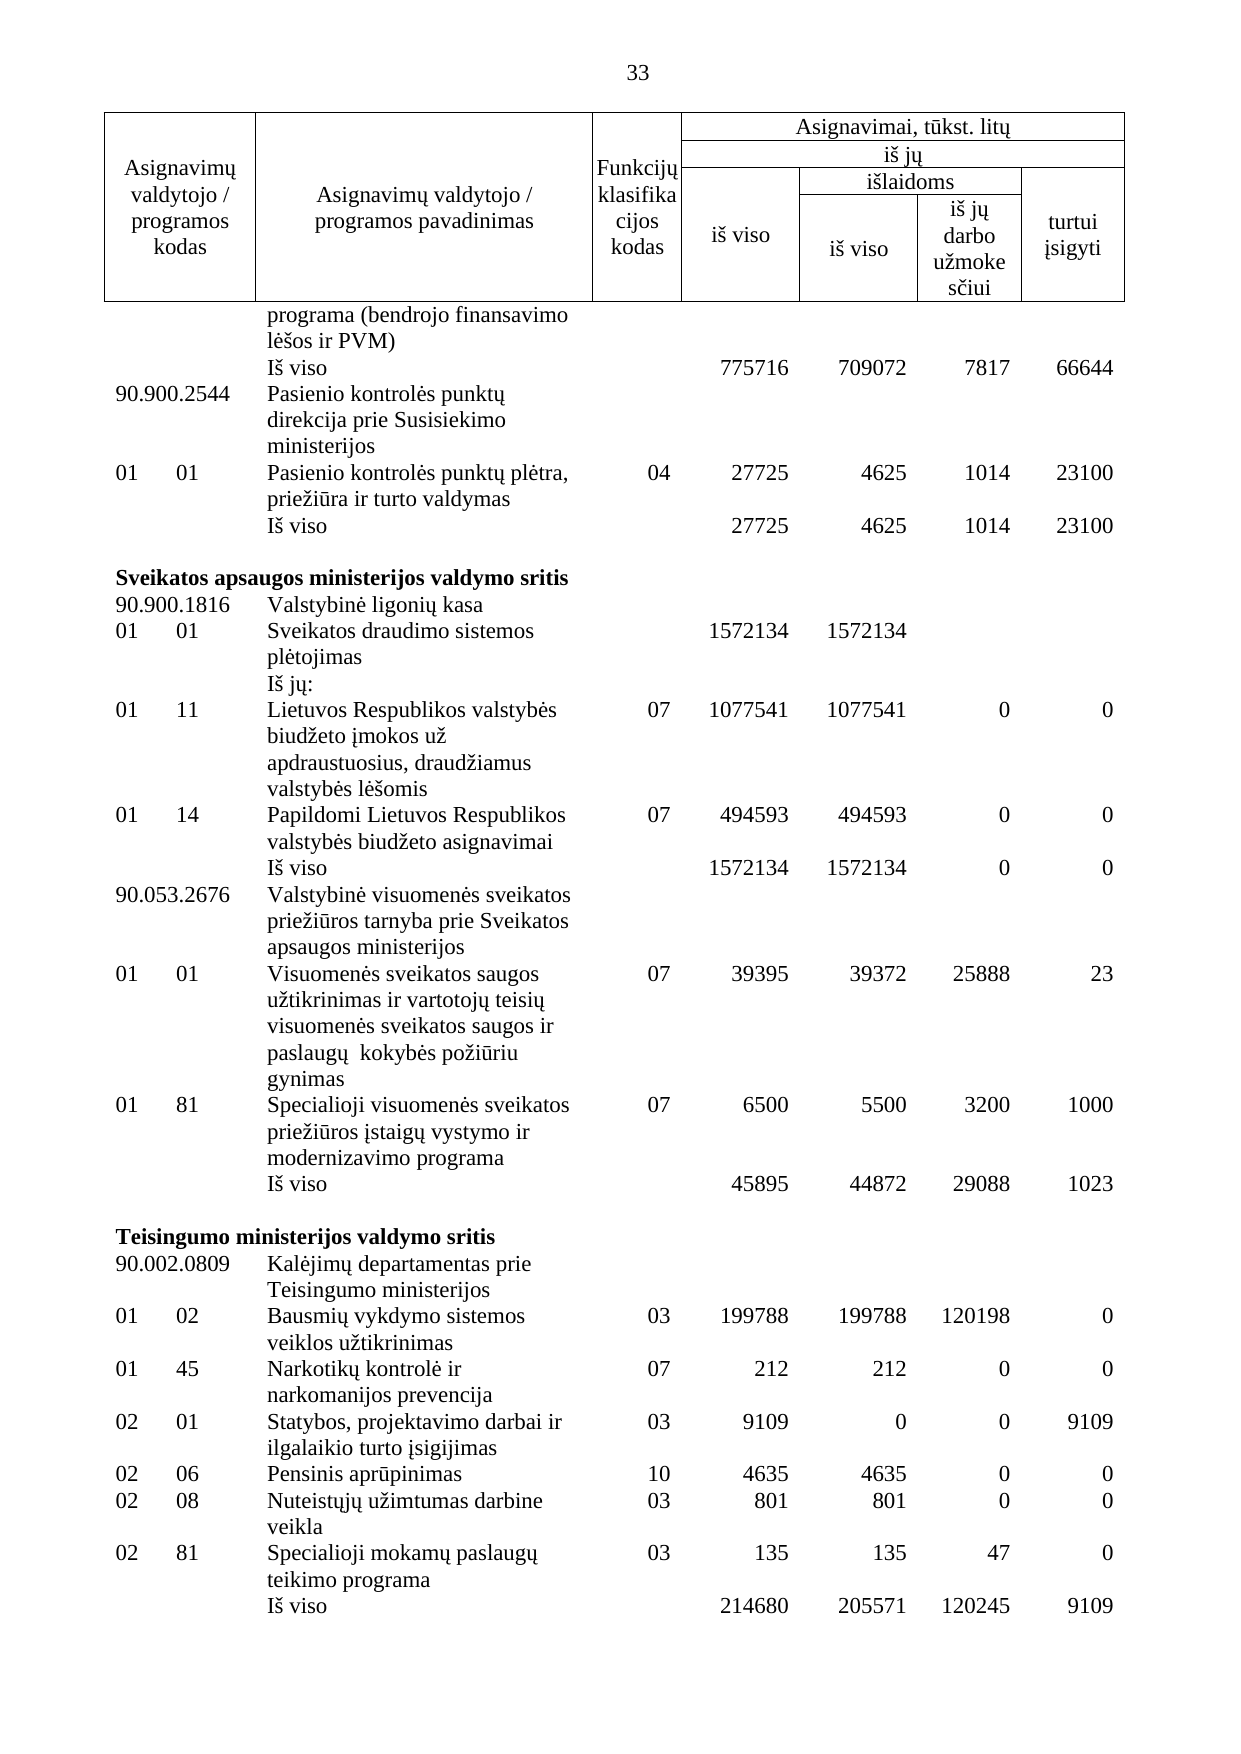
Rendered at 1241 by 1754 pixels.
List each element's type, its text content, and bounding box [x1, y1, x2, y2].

table_cell [165, 1197, 256, 1223]
table_cell Statybos, projektavimo darbai ir ilgalaikio turto įsigijimas [256, 1408, 593, 1460]
table_cell 23 [1021, 960, 1124, 1091]
table_cell 01 [104, 960, 164, 1091]
table_cell 07 [593, 1091, 681, 1171]
table_cell programa (bendrojo finansavimo lėšos ir PVM) [256, 302, 593, 353]
table_cell [918, 617, 1021, 670]
table_cell 0 [1021, 1460, 1124, 1487]
table_cell 7817 [918, 354, 1021, 380]
table_cell 1023 [1021, 1171, 1124, 1197]
table_cell [104, 354, 164, 380]
table_cell [593, 670, 681, 696]
table_cell 10 [593, 1460, 681, 1487]
table_cell 1014 [918, 512, 1021, 538]
table_cell Pensinis aprūpinimas [256, 1460, 593, 1487]
table_cell 0 [918, 1355, 1021, 1408]
table_cell 1077541 [800, 696, 918, 802]
table_cell 0 [918, 854, 1021, 881]
table_cell [800, 1250, 918, 1302]
table_cell 1572134 [681, 854, 799, 881]
table_cell 14 [165, 802, 256, 854]
table_cell [1021, 1197, 1124, 1223]
table_cell [256, 538, 593, 564]
table_cell [165, 302, 256, 353]
table_cell Nuteistųjų užimtumas darbine veikla [256, 1487, 593, 1539]
table_cell 212 [681, 1355, 799, 1408]
table_cell Iš viso [256, 854, 593, 881]
table_cell [104, 1171, 164, 1197]
table_cell 11 [165, 696, 256, 802]
table_cell [593, 881, 681, 960]
table_cell 775716 [681, 354, 799, 380]
table_cell 0 [800, 1408, 918, 1460]
table_cell [681, 538, 799, 564]
table_cell 06 [165, 1460, 256, 1487]
table_cell 02 [104, 1460, 164, 1487]
table_cell 1000 [1021, 1091, 1124, 1171]
table_cell [681, 881, 799, 960]
table_cell [1021, 591, 1124, 617]
table_cell [593, 1197, 681, 1223]
table_cell [593, 538, 681, 564]
table_cell 01 [165, 1408, 256, 1460]
table_cell 1077541 [681, 696, 799, 802]
table_cell turtui įsigyti [1022, 168, 1124, 301]
table_cell 4635 [681, 1460, 799, 1487]
table_cell [918, 591, 1021, 617]
table_cell 801 [681, 1487, 799, 1539]
table_cell Iš viso [256, 354, 593, 380]
table_cell [800, 1197, 918, 1223]
table_cell [104, 512, 164, 538]
table_cell 07 [593, 1355, 681, 1408]
table_cell 25888 [918, 960, 1021, 1091]
table_cell Teisingumo ministerijos valdymo sritis [104, 1223, 1124, 1249]
table_cell [593, 854, 681, 881]
table_cell 03 [593, 1302, 681, 1355]
table_cell 0 [918, 1460, 1021, 1487]
table_cell 1572134 [800, 617, 918, 670]
table_cell [165, 538, 256, 564]
table_cell 90.900.1816 [104, 591, 256, 617]
table_cell [1021, 617, 1124, 670]
table_cell [918, 538, 1021, 564]
table_cell [681, 591, 799, 617]
table_cell [681, 1197, 799, 1223]
table_cell 0 [1021, 1487, 1124, 1539]
table_cell 0 [1021, 854, 1124, 881]
table_cell [681, 380, 799, 459]
table_cell [800, 1619, 918, 1645]
table_cell 9109 [1021, 1592, 1124, 1618]
table_cell 90.900.2544 [104, 380, 256, 459]
table_header Asignavimai, tūkst. litų [682, 113, 1124, 139]
table_cell 23100 [1021, 512, 1124, 538]
table_cell [593, 591, 681, 617]
table_cell Pasienio kontrolės punktų direkcija prie Susisiekimo ministerijos [256, 380, 593, 459]
table_cell 02 [104, 1540, 164, 1592]
table_cell 5500 [800, 1091, 918, 1171]
table_cell [681, 670, 799, 696]
table_cell 01 [104, 802, 164, 854]
table_cell [593, 1619, 681, 1645]
table_cell [593, 1171, 681, 1197]
table_cell 199788 [800, 1302, 918, 1355]
table_cell [918, 670, 1021, 696]
table_cell 6500 [681, 1091, 799, 1171]
table_cell 01 [104, 696, 164, 802]
table_cell 199788 [681, 1302, 799, 1355]
table_cell Visuomenės sveikatos saugos užtikrinimas ir vartotojų teisių visuomenės sveikatos saugos ir paslaugų kokybės požiūriu gynimas [256, 960, 593, 1091]
table_cell [800, 591, 918, 617]
table_cell 205571 [800, 1592, 918, 1618]
table_cell 0 [1021, 802, 1124, 854]
table_cell Sveikatos apsaugos ministerijos valdymo sritis [104, 564, 1124, 591]
table_cell 01 [104, 1355, 164, 1408]
table_cell 4625 [800, 512, 918, 538]
table_cell [104, 1197, 164, 1223]
table_cell 01 [104, 617, 164, 670]
table_cell 02 [165, 1302, 256, 1355]
table_cell [104, 538, 164, 564]
table_cell [918, 380, 1021, 459]
table_cell 1572134 [800, 854, 918, 881]
table_cell 120245 [918, 1592, 1021, 1618]
table_cell [593, 617, 681, 670]
table_cell [800, 670, 918, 696]
table_cell [593, 1250, 681, 1302]
table_cell 07 [593, 696, 681, 802]
table_cell 494593 [681, 802, 799, 854]
table_cell 07 [593, 802, 681, 854]
table_cell iš jų [682, 141, 1124, 167]
table_cell iš viso [682, 168, 799, 301]
table_cell 02 [104, 1408, 164, 1460]
table_header Funkcijų klasifikacijos kodas [593, 113, 681, 301]
table_cell Iš viso [256, 1592, 593, 1618]
table_cell 3200 [918, 1091, 1021, 1171]
table_cell [1021, 1619, 1124, 1645]
table_cell 0 [918, 696, 1021, 802]
table_cell 01 [165, 617, 256, 670]
table_cell Iš jų: [256, 670, 593, 696]
table_cell 135 [800, 1540, 918, 1592]
table_cell 01 [104, 1302, 164, 1355]
table_cell Specialioji mokamų paslaugų teikimo programa [256, 1540, 593, 1592]
table_cell [165, 670, 256, 696]
table_cell 135 [681, 1540, 799, 1592]
table_cell 1014 [918, 459, 1021, 512]
table_cell [165, 1619, 256, 1645]
table_cell [104, 854, 164, 881]
table_cell Narkotikų kontrolė ir narkomanijos prevencija [256, 1355, 593, 1408]
table_cell 0 [1021, 1540, 1124, 1592]
table_cell 212 [800, 1355, 918, 1408]
table_cell [1021, 670, 1124, 696]
table_cell [1021, 538, 1124, 564]
table_cell 709072 [800, 354, 918, 380]
table_cell 03 [593, 1408, 681, 1460]
table_cell [104, 670, 164, 696]
table_cell [1021, 881, 1124, 960]
table_cell [593, 302, 681, 353]
table_cell 0 [1021, 1355, 1124, 1408]
table_cell [800, 538, 918, 564]
table_cell [165, 1592, 256, 1618]
table_cell [165, 854, 256, 881]
table_cell 23100 [1021, 459, 1124, 512]
table_cell 39395 [681, 960, 799, 1091]
table_cell 801 [800, 1487, 918, 1539]
table_cell [681, 1250, 799, 1302]
table_cell [593, 512, 681, 538]
table_cell [104, 302, 164, 353]
table_cell 66644 [1021, 354, 1124, 380]
table_cell [681, 1619, 799, 1645]
table_cell 1572134 [681, 617, 799, 670]
table_cell 03 [593, 1487, 681, 1539]
table_cell [256, 1197, 593, 1223]
table_cell [104, 1619, 164, 1645]
table_cell [800, 302, 918, 353]
table_cell [918, 881, 1021, 960]
table_cell 02 [104, 1487, 164, 1539]
table_cell 01 [165, 960, 256, 1091]
table_cell [593, 380, 681, 459]
table_cell [256, 1619, 593, 1645]
table_cell Valstybinė ligonių kasa [256, 591, 593, 617]
table_cell 27725 [681, 459, 799, 512]
table_cell 90.002.0809 [104, 1250, 256, 1302]
table_cell 04 [593, 459, 681, 512]
table_cell Iš viso [256, 1171, 593, 1197]
table_cell 81 [165, 1091, 256, 1171]
table_cell 29088 [918, 1171, 1021, 1197]
table_cell 0 [918, 802, 1021, 854]
table_cell išlaidoms [800, 168, 1021, 194]
table_cell Papildomi Lietuvos Respublikos valstybės biudžeto asignavimai [256, 802, 593, 854]
table_cell 03 [593, 1540, 681, 1592]
table_cell 0 [918, 1408, 1021, 1460]
table_cell 494593 [800, 802, 918, 854]
table_cell iš jų darbo užmokesčiui [918, 195, 1021, 301]
table_cell 90.053.2676 [104, 881, 256, 960]
table_cell [593, 1592, 681, 1618]
table_cell 07 [593, 960, 681, 1091]
table_cell [593, 354, 681, 380]
table_cell [800, 380, 918, 459]
table_cell 39372 [800, 960, 918, 1091]
table_cell 45895 [681, 1171, 799, 1197]
table_cell 120198 [918, 1302, 1021, 1355]
table_cell Iš viso [256, 512, 593, 538]
table_cell [681, 302, 799, 353]
table_cell 4625 [800, 459, 918, 512]
table_cell 44872 [800, 1171, 918, 1197]
table_cell [918, 1197, 1021, 1223]
table_cell [918, 302, 1021, 353]
table_cell 01 [165, 459, 256, 512]
table_cell 4635 [800, 1460, 918, 1487]
table_header Asignavimų valdytojo / programos pavadinimas [256, 113, 592, 301]
table_cell [165, 512, 256, 538]
table_cell [800, 881, 918, 960]
table_cell 214680 [681, 1592, 799, 1618]
table_cell [918, 1250, 1021, 1302]
table_cell [165, 1171, 256, 1197]
table_cell 47 [918, 1540, 1021, 1592]
table_cell Pasienio kontrolės punktų plėtra, priežiūra ir turto valdymas [256, 459, 593, 512]
table_cell Specialioji visuomenės sveikatos priežiūros įstaigų vystymo ir modernizavimo programa [256, 1091, 593, 1171]
table_cell Lietuvos Respublikos valstybės biudžeto įmokos už apdraustuosius, draudžiamus valstybės lėšomis [256, 696, 593, 802]
table_cell 0 [918, 1487, 1021, 1539]
table_cell Bausmių vykdymo sistemos veiklos užtikrinimas [256, 1302, 593, 1355]
table_cell [165, 354, 256, 380]
table_cell [1021, 380, 1124, 459]
table_cell 08 [165, 1487, 256, 1539]
table_cell [104, 1592, 164, 1618]
table_cell Sveikatos draudimo sistemos plėtojimas [256, 617, 593, 670]
table_cell 81 [165, 1540, 256, 1592]
table_cell [918, 1619, 1021, 1645]
table_cell 01 [104, 1091, 164, 1171]
table_cell Kalėjimų departamentas prie Teisingumo ministerijos [256, 1250, 593, 1302]
table_cell 27725 [681, 512, 799, 538]
table_cell [1021, 1250, 1124, 1302]
table_cell [1021, 302, 1124, 353]
table_cell 0 [1021, 1302, 1124, 1355]
table_cell 9109 [1021, 1408, 1124, 1460]
table_cell 45 [165, 1355, 256, 1408]
table_cell 01 [104, 459, 164, 512]
table_cell Valstybinė visuomenės sveikatos priežiūros tarnyba prie Sveikatos apsaugos ministerijos [256, 881, 593, 960]
table_cell iš viso [800, 195, 917, 301]
table_cell 9109 [681, 1408, 799, 1460]
table_cell 0 [1021, 696, 1124, 802]
table_header Asignavimų valdytojo / programos kodas [105, 113, 255, 301]
